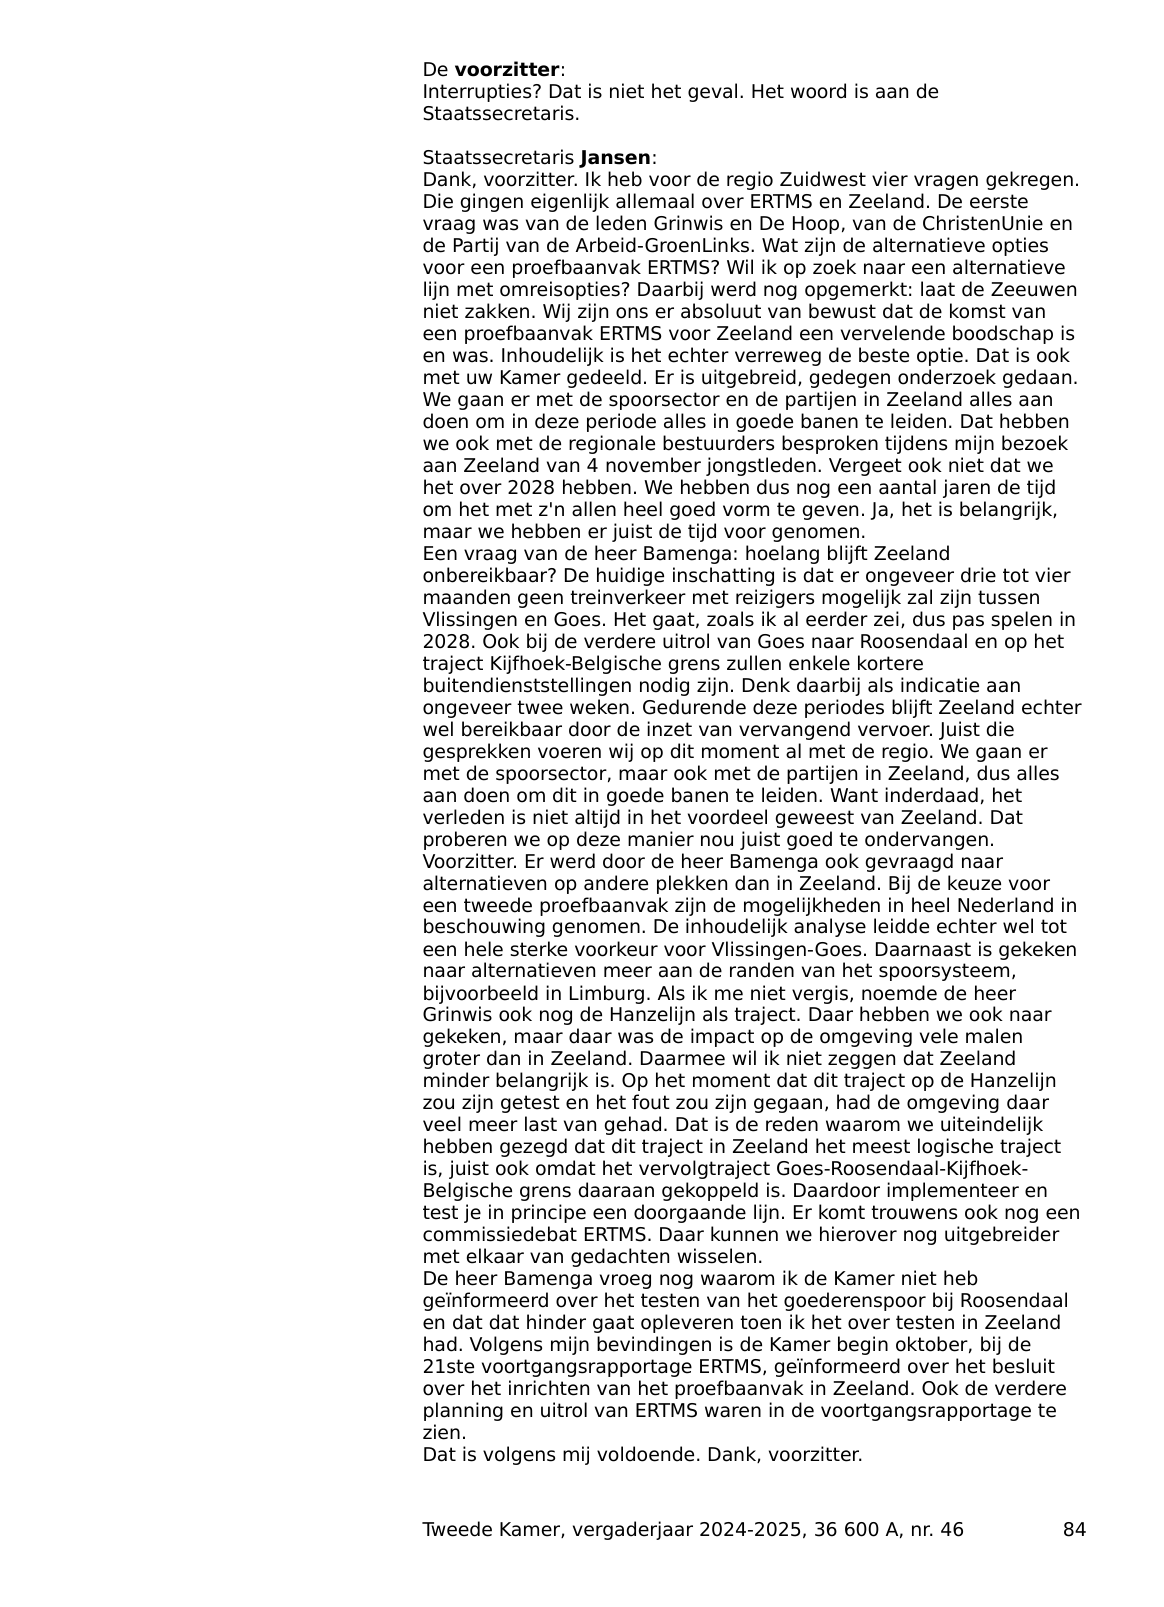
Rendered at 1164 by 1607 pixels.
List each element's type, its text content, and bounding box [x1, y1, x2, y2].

text Dat is volgens mij voldoende. Dank, voorzitter. [422, 1444, 1087, 1466]
text De heer Bamenga vroeg nog waarom ik de Kamer niet heb geïnformeerd over het testen van het goederenspoor bij Roosendaal en dat dat hinder gaat opleveren toen ik het over testen in Zeeland had. Volgens mijn bevindingen is de Kamer begin oktober, bij de 21ste voortgangsrapportage ERTMS, geïnformeerd over het besluit over het inrichten van het proefbaanvak in Zeeland. Ook de verdere planning en uitrol van ERTMS waren in de voortgangsrapportage te zien. [422, 1268, 1087, 1444]
text Interrupties? Dat is niet het geval. Het woord is aan de Staatssecretaris. [422, 81, 1087, 125]
text De voorzitter: [422, 59, 1087, 81]
text Een vraag van de heer Bamenga: hoelang blijft Zeeland onbereikbaar? De huidige inschatting is dat er ongeveer drie tot vier maanden geen treinverkeer met reizigers mogelijk zal zijn tussen Vlissingen en Goes. Het gaat, zoals ik al eerder zei, dus pas spelen in 2028. Ook bij de verdere uitrol van Goes naar Roosendaal en op het traject Kijfhoek-Belgische grens zullen enkele kortere buitendienststellingen nodig zijn. Denk daarbij als indicatie aan ongeveer twee weken. Gedurende deze periodes blijft Zeeland echter wel bereikbaar door de inzet van vervangend vervoer. Juist die gesprekken voeren wij op dit moment al met de regio. We gaan er met de spoorsector, maar ook met de partijen in Zeeland, dus alles aan doen om dit in goede banen te leiden. Want inderdaad, het verleden is niet altijd in het voordeel geweest van Zeeland. Dat proberen we op deze manier nou juist goed te ondervangen. [422, 543, 1087, 851]
text Dank, voorzitter. Ik heb voor de regio Zuidwest vier vragen gekregen. Die gingen eigenlijk allemaal over ERTMS en Zeeland. De eerste vraag was van de leden Grinwis en De Hoop, van de ChristenUnie en de Partij van de Arbeid-GroenLinks. Wat zijn de alternatieve opties voor een proefbaanvak ERTMS? Wil ik op zoek naar een alternatieve lijn met omreisopties? Daarbij werd nog opgemerkt: laat de Zeeuwen niet zakken. Wij zijn ons er absoluut van bewust dat de komst van een proefbaanvak ERTMS voor Zeeland een vervelende boodschap is en was. Inhoudelijk is het echter verreweg de beste optie. Dat is ook met uw Kamer gedeeld. Er is uitgebreid, gedegen onderzoek gedaan. We gaan er met de spoorsector en de partijen in Zeeland alles aan doen om in deze periode alles in goede banen te leiden. Dat hebben we ook met de regionale bestuurders besproken tijdens mijn bezoek aan Zeeland van 4 november jongstleden. Vergeet ook niet dat we het over 2028 hebben. We hebben dus nog een aantal jaren de tijd om het met z'n allen heel goed vorm te geven. Ja, het is belangrijk, maar we hebben er juist de tijd voor genomen. [422, 169, 1087, 543]
text Voorzitter. Er werd door de heer Bamenga ook gevraagd naar alternatieven op andere plekken dan in Zeeland. Bij de keuze voor een tweede proefbaanvak zijn de mogelijkheden in heel Nederland in beschouwing genomen. De inhoudelijk analyse leidde echter wel tot een hele sterke voorkeur voor Vlissingen-Goes. Daarnaast is gekeken naar alternatieven meer aan de randen van het spoorsysteem, bijvoorbeeld in Limburg. Als ik me niet vergis, noemde de heer Grinwis ook nog de Hanzelijn als traject. Daar hebben we ook naar gekeken, maar daar was de impact op de omgeving vele malen groter dan in Zeeland. Daarmee wil ik niet zeggen dat Zeeland minder belangrijk is. Op het moment dat dit traject op de Hanzelijn zou zijn getest en het fout zou zijn gegaan, had de omgeving daar veel meer last van gehad. Dat is de reden waarom we uiteindelijk hebben gezegd dat dit traject in Zeeland het meest logische traject is, juist ook omdat het vervolgtraject Goes-Roosendaal-Kijfhoek-Belgische grens daaraan gekoppeld is. Daardoor implementeer en test je in principe een doorgaande lijn. Er komt trouwens ook nog een commissiedebat ERTMS. Daar kunnen we hierover nog uitgebreider met elkaar van gedachten wisselen. [422, 851, 1087, 1268]
text Staatssecretaris Jansen: [422, 147, 1087, 169]
